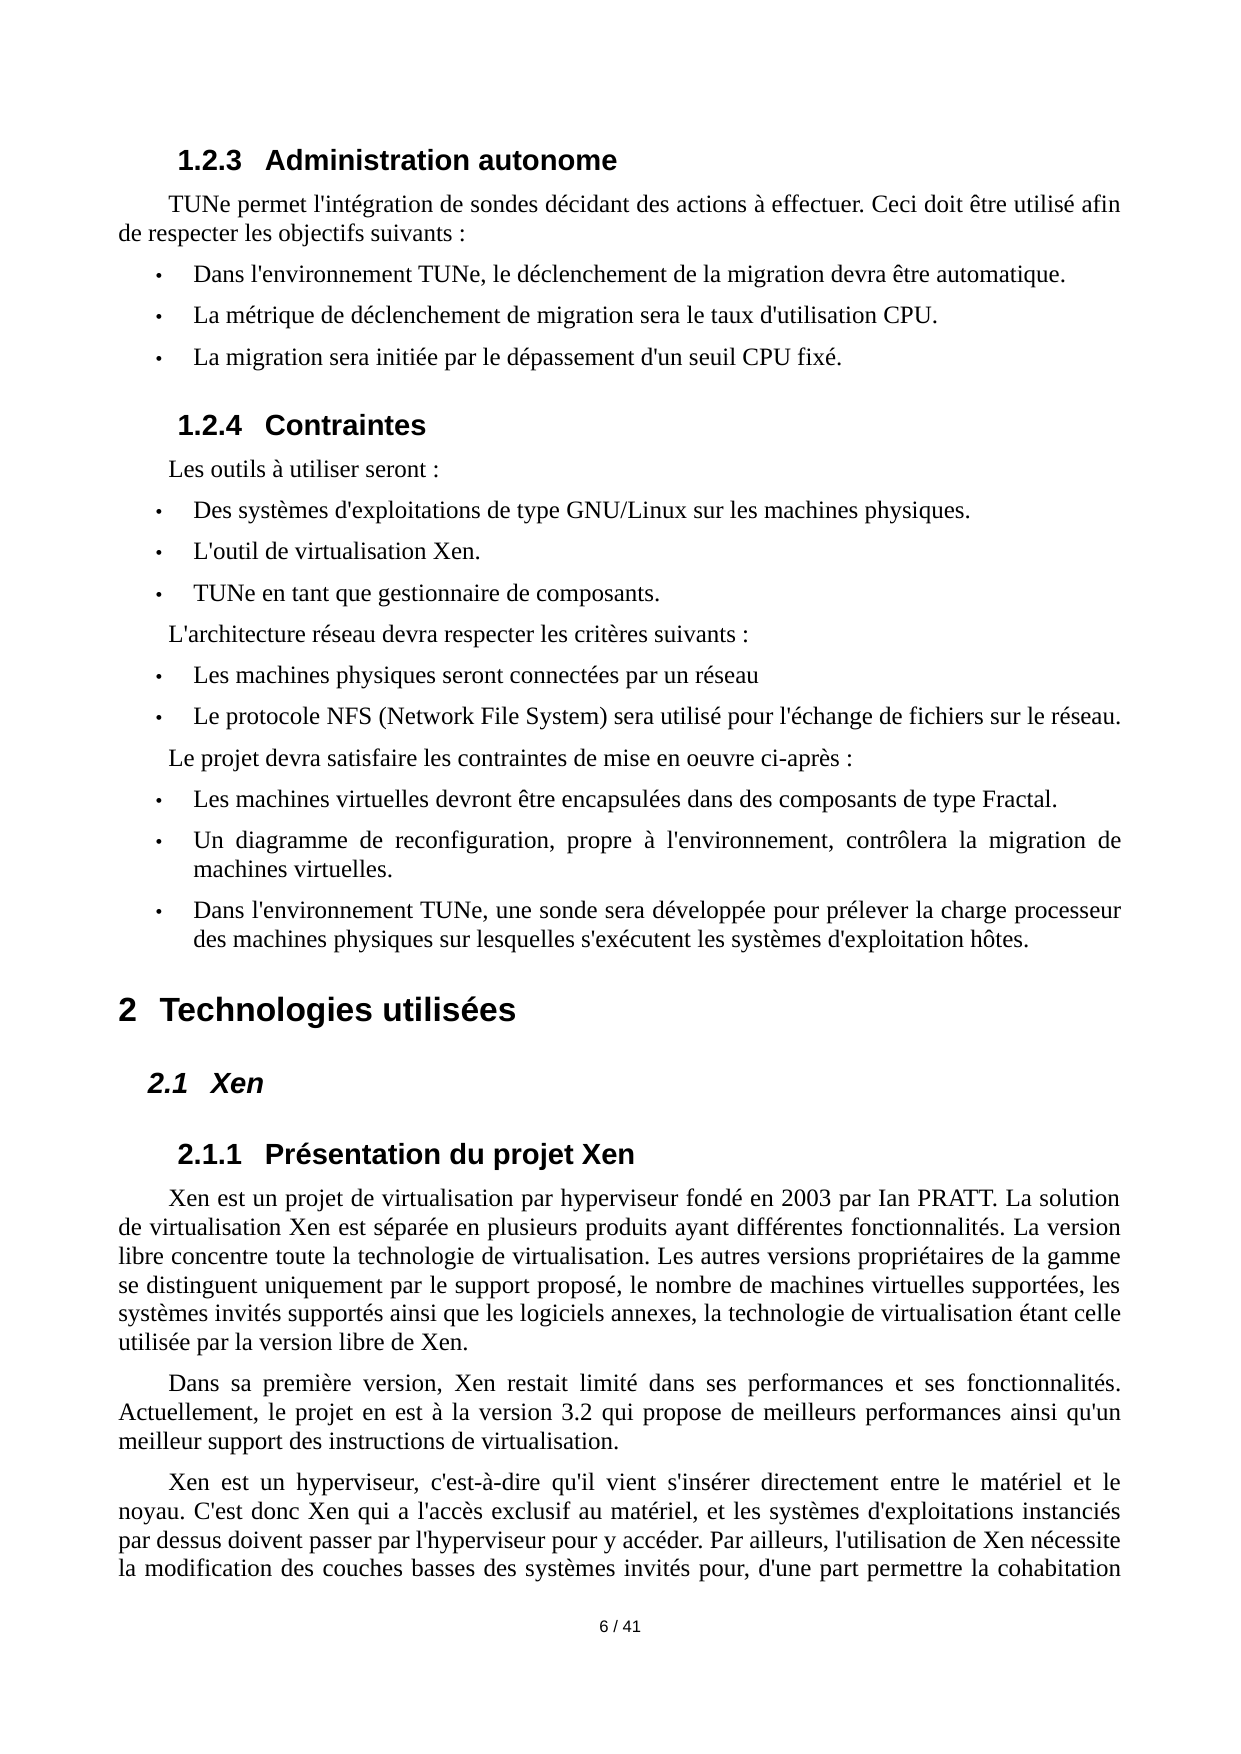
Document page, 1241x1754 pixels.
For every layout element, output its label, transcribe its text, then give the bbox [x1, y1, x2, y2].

list Le protocole NFS (Network File System) sera utilisé pour l'échange de fichiers sur le réseau. [156, 701, 1122, 730]
subtitle Technologies utilisées [118, 990, 1122, 1029]
list La métrique de déclenchement de migration sera le taux d'utilisation CPU. [156, 300, 1122, 329]
list Dans l'environnement TUNe, une sonde sera développée pour prélever la charge processeur des machines physiques sur lesquelles s'exécutent les systèmes d'exploitation hôtes. [156, 895, 1122, 953]
subtitle Xen [148, 1066, 1122, 1100]
list Les machines virtuelles devront être encapsulées dans des composants de type Fractal. [156, 784, 1122, 813]
subtitle Administration autonome [177, 143, 1122, 177]
list Dans l'environnement TUNe, le déclenchement de la migration devra être automatique. [156, 259, 1122, 288]
list L'outil de virtualisation Xen. [156, 536, 1122, 565]
text Les outils à utiliser seront : [118, 454, 1122, 483]
text Dans sa première version, Xen restait limité dans ses performances et ses fonctionnalités. Actuellement, le projet en est à la version 3.2 qui propose de meilleurs performances ainsi qu'un meilleur support des instructions de virtualisation. [118, 1368, 1122, 1455]
list Un diagramme de reconfiguration, propre à l'environnement, contrôlera la migration de machines virtuelles. [156, 825, 1122, 883]
text Le projet devra satisfaire les contraintes de mise en oeuvre ci-après : [118, 743, 1122, 771]
list TUNe en tant que gestionnaire de composants. [156, 578, 1122, 606]
list Des systèmes d'exploitations de type GNU/Linux sur les machines physiques. [156, 495, 1122, 524]
list Les machines physiques seront connectées par un réseau [156, 660, 1122, 689]
text Xen est un projet de virtualisation par hyperviseur fondé en 2003 par Ian PRATT. La solution de virtualisation Xen est séparée en plusieurs produits ayant différentes fonctionnalités. La version libre concentre toute la technologie de virtualisation. Les autres versions propriétaires de la gamme se distinguent uniquement par le support proposé, le nombre de machines virtuelles supportées, les systèmes invités supportés ainsi que les logiciels annexes, la technologie de virtualisation étant celle utilisée par la version libre de Xen. [118, 1183, 1122, 1356]
subtitle Présentation du projet Xen [177, 1137, 1122, 1171]
subtitle Contraintes [177, 408, 1122, 441]
text Xen est un hyperviseur, c'est-à-dire qu'il vient s'insérer directement entre le matériel et le noyau. C'est donc Xen qui a l'accès exclusif au matériel, et les systèmes d'exploitations instanciés par dessus doivent passer par l'hyperviseur pour y accéder. Par ailleurs, l'utilisation de Xen nécessite la modification des couches basses des systèmes invités pour, d'une part permettre la cohabitation [118, 1467, 1122, 1582]
text L'architecture réseau devra respecter les critères suivants : [118, 619, 1122, 648]
text TUNe permet l'intégration de sondes décidant des actions à effectuer. Ceci doit être utilisé afin de respecter les objectifs suivants : [118, 189, 1122, 247]
list La migration sera initiée par le dépassement d'un seuil CPU fixé. [156, 342, 1122, 370]
